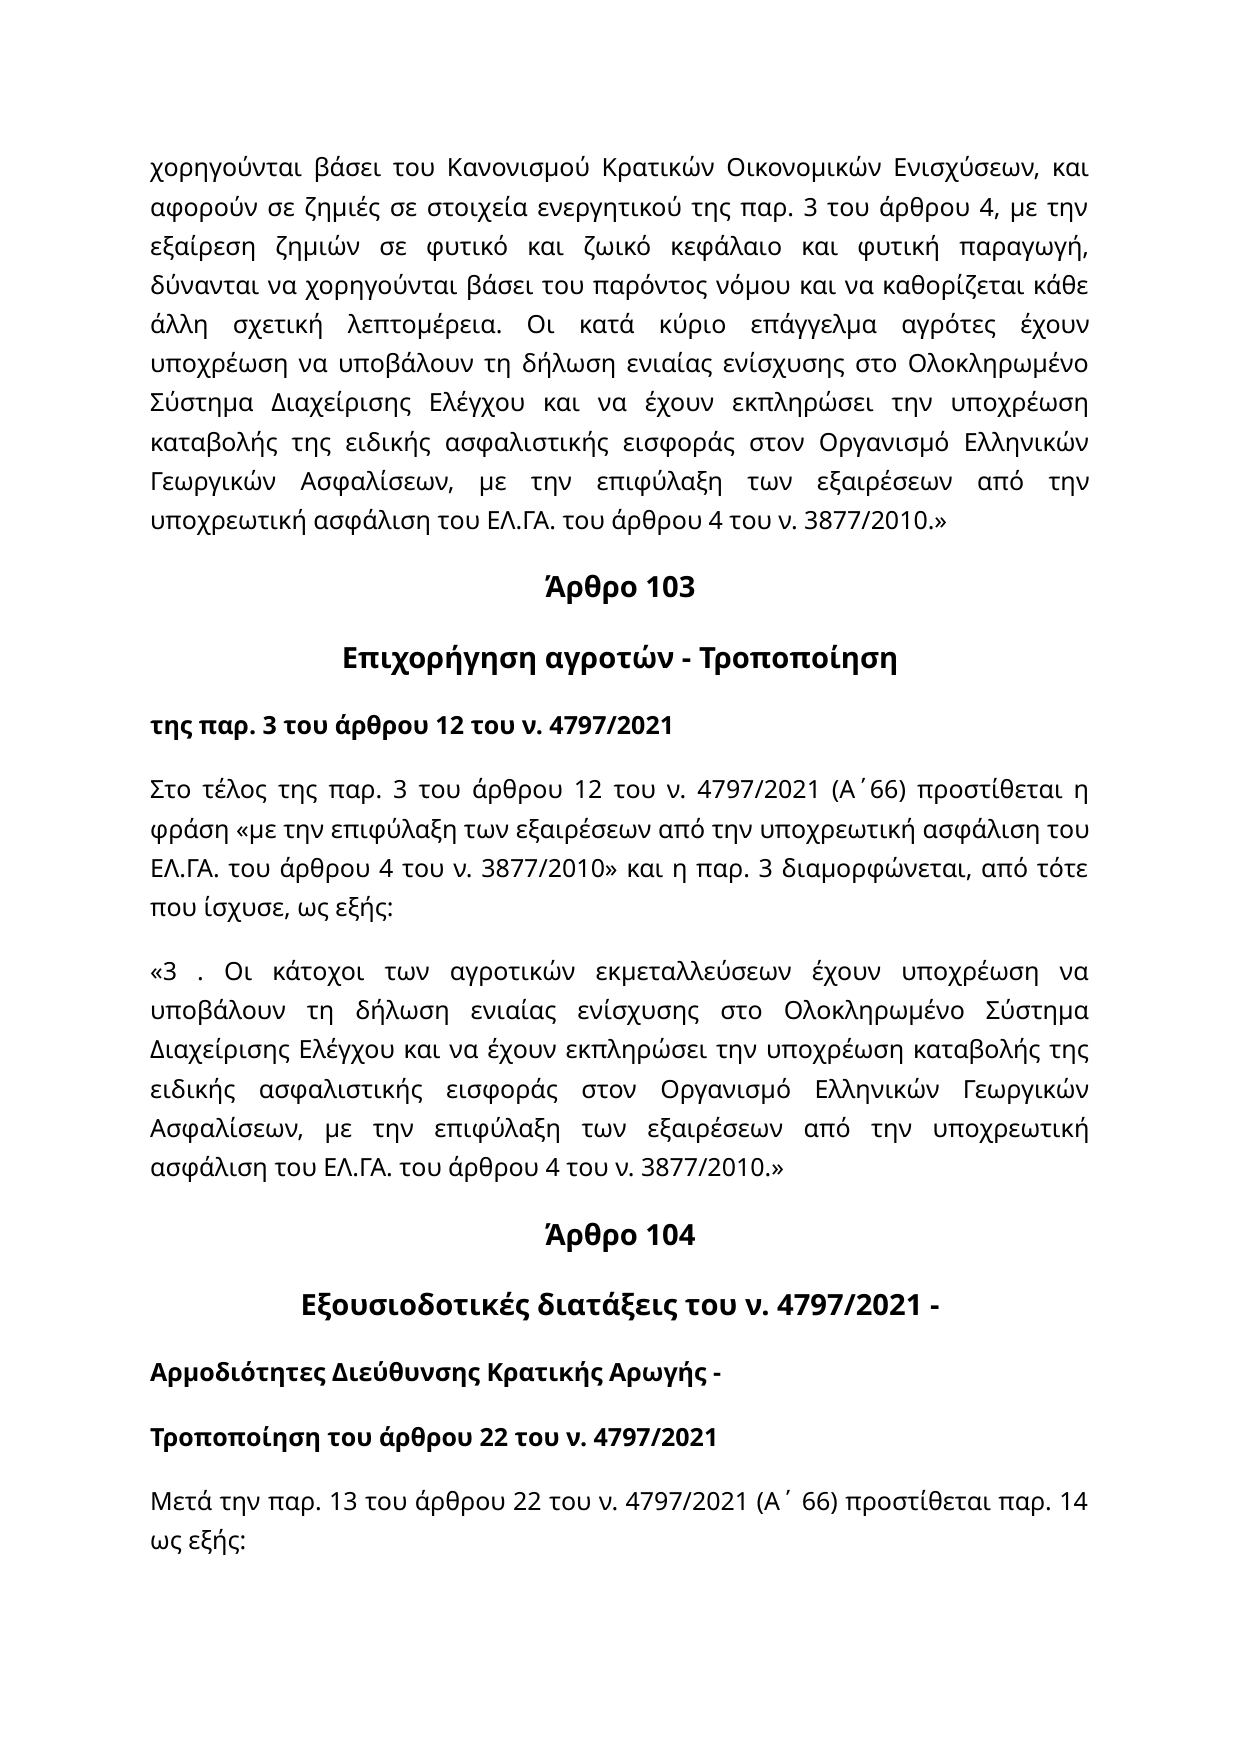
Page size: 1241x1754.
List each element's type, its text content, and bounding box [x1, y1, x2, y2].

text Μετά την παρ. 13 του άρθρου 22 του ν. 4797/2021 (Α΄ 66) προστίθεται παρ. 14 ως εξής: [150, 1483, 1090, 1557]
subtitle Εξουσιοδοτικές διατάξεις του ν. 4797/2021 - [150, 1284, 1090, 1324]
text χορηγούνται βάσει του Κανονισμού Κρατικών Οικονομικών Ενισχύσεων, και αφορούν σε ζημιές σε στοιχεία ενεργητικού της παρ. 3 του άρθρου 4, με την εξαίρεση ζημιών σε φυτικό και ζωικό κεφάλαιο και φυτική παραγωγή, δύνανται να χορηγούνται βάσει του παρόντος νόμου και να καθορίζεται κάθε άλλη σχετική λεπτομέρεια. Οι κατά κύριο επάγγελμα αγρότες έχουν υποχρέωση να υποβάλουν τη δήλωση ενιαίας ενίσχυσης στο Ολοκληρωμένο Σύστημα Διαχείρισης Ελέγχου και να έχουν εκπληρώσει την υποχρέωση καταβολής της ειδικής ασφαλιστικής εισφοράς στον Οργανισμό Ελληνικών Γεωργικών Ασφαλίσεων, με την επιφύλαξη των εξαιρέσεων από την υποχρεωτική ασφάλιση του ΕΛ.ΓΑ. του άρθρου 4 του ν. 3877/2010.» [150, 150, 1090, 537]
text «3 . Οι κάτοχοι των αγροτικών εκμεταλλεύσεων έχουν υποχρέωση να υποβάλουν τη δήλωση ενιαίας ενίσχυσης στο Ολοκληρωμένο Σύστημα Διαχείρισης Ελέγχου και να έχουν εκπληρώσει την υποχρέωση καταβολής της ειδικής ασφαλιστικής εισφοράς στον Οργανισμό Ελληνικών Γεωργικών Ασφαλίσεων, με την επιφύλαξη των εξαιρέσεων από την υποχρεωτική ασφάλιση του ΕΛ.ΓΑ. του άρθρου 4 του ν. 3877/2010.» [150, 954, 1090, 1184]
text Αρμοδιότητες Διεύθυνσης Κρατικής Αρωγής - [150, 1355, 1090, 1389]
subtitle Επιχορήγηση αγροτών - Τροποποίηση [150, 637, 1090, 677]
subtitle Άρθρο 104 [150, 1214, 1090, 1253]
text της παρ. 3 του άρθρου 12 του ν. 4797/2021 [150, 708, 1090, 742]
text Τροποποίηση του άρθρου 22 του ν. 4797/2021 [150, 1419, 1090, 1453]
subtitle Άρθρο 103 [150, 567, 1090, 606]
text Στο τέλος της παρ. 3 του άρθρου 12 του ν. 4797/2021 (Α΄66) προστίθεται η φράση «με την επιφύλαξη των εξαιρέσεων από την υποχρεωτική ασφάλιση του ΕΛ.ΓΑ. του άρθρου 4 του ν. 3877/2010» και η παρ. 3 διαμορφώνεται, από τότε που ίσχυσε, ως εξής: [150, 772, 1090, 924]
